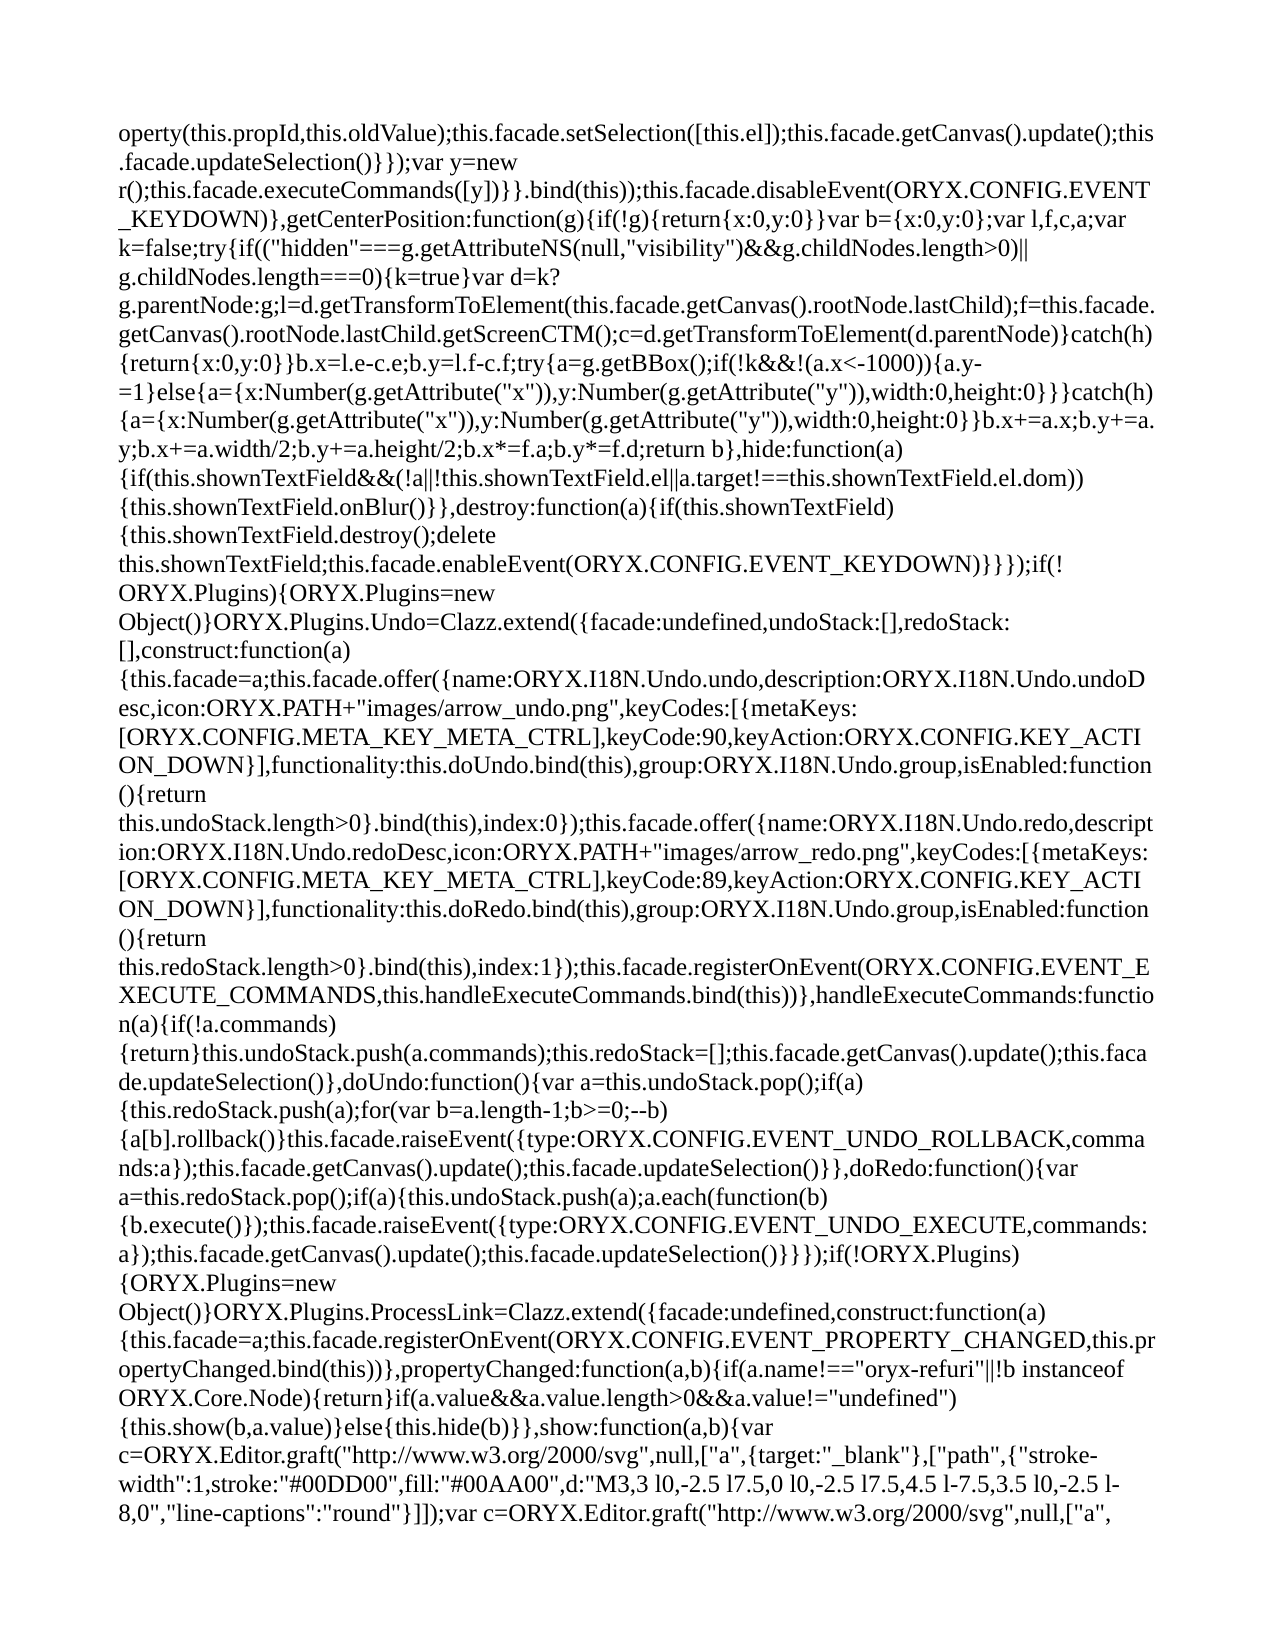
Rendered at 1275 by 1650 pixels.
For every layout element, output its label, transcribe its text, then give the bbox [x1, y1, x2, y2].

text operty(this.propId,this.oldValue);this.facade.setSelection([this.el]);this.facade.getCanvas().update();this.facade.updateSelection()}});var y=new r();this.facade.executeCommands([y])}}.bind(this));this.facade.disableEvent(ORYX.CONFIG.EVENT_KEYDOWN)},getCenterPosition:function(g){if(!g){return{x:0,y:0}}var b={x:0,y:0};var l,f,c,a;var k=false;try{if(("hidden"===g.getAttributeNS(null,"visibility")&&g.childNodes.length>0)||g.childNodes.length===0){k=true}var d=k?g.parentNode:g;l=d.getTransformToElement(this.facade.getCanvas().rootNode.lastChild);f=this.facade.getCanvas().rootNode.lastChild.getScreenCTM();c=d.getTransformToElement(d.parentNode)}catch(h){return{x:0,y:0}}b.x=l.e-c.e;b.y=l.f-c.f;try{a=g.getBBox();if(!k&&!(a.x<-1000)){a.y-=1}else{a={x:Number(g.getAttribute("x")),y:Number(g.getAttribute("y")),width:0,height:0}}}catch(h){a={x:Number(g.getAttribute("x")),y:Number(g.getAttribute("y")),width:0,height:0}}b.x+=a.x;b.y+=a.y;b.x+=a.width/2;b.y+=a.height/2;b.x*=f.a;b.y*=f.d;return b},hide:function(a){if(this.shownTextField&&(!a||!this.shownTextField.el||a.target!==this.shownTextField.el.dom)){this.shownTextField.onBlur()}},destroy:function(a){if(this.shownTextField){this.shownTextField.destroy();delete this.shownTextField;this.facade.enableEvent(ORYX.CONFIG.EVENT_KEYDOWN)}}});if(!ORYX.Plugins){ORYX.Plugins=new Object()}ORYX.Plugins.Undo=Clazz.extend({facade:undefined,undoStack:[],redoStack:[],construct:function(a){this.facade=a;this.facade.offer({name:ORYX.I18N.Undo.undo,description:ORYX.I18N.Undo.undoDesc,icon:ORYX.PATH+"images/arrow_undo.png",keyCodes:[{metaKeys:[ORYX.CONFIG.META_KEY_META_CTRL],keyCode:90,keyAction:ORYX.CONFIG.KEY_ACTION_DOWN}],functionality:this.doUndo.bind(this),group:ORYX.I18N.Undo.group,isEnabled:function(){return this.undoStack.length>0}.bind(this),index:0});this.facade.offer({name:ORYX.I18N.Undo.redo,description:ORYX.I18N.Undo.redoDesc,icon:ORYX.PATH+"images/arrow_redo.png",keyCodes:[{metaKeys:[ORYX.CONFIG.META_KEY_META_CTRL],keyCode:89,keyAction:ORYX.CONFIG.KEY_ACTION_DOWN}],functionality:this.doRedo.bind(this),group:ORYX.I18N.Undo.group,isEnabled:function(){return this.redoStack.length>0}.bind(this),index:1});this.facade.registerOnEvent(ORYX.CONFIG.EVENT_EXECUTE_COMMANDS,this.handleExecuteCommands.bind(this))},handleExecuteCommands:function(a){if(!a.commands){return}this.undoStack.push(a.commands);this.redoStack=[];this.facade.getCanvas().update();this.facade.updateSelection()},doUndo:function(){var a=this.undoStack.pop();if(a){this.redoStack.push(a);for(var b=a.length-1;b>=0;--b){a[b].rollback()}this.facade.raiseEvent({type:ORYX.CONFIG.EVENT_UNDO_ROLLBACK,commands:a});this.facade.getCanvas().update();this.facade.updateSelection()}},doRedo:function(){var a=this.redoStack.pop();if(a){this.undoStack.push(a);a.each(function(b){b.execute()});this.facade.raiseEvent({type:ORYX.CONFIG.EVENT_UNDO_EXECUTE,commands:a});this.facade.getCanvas().update();this.facade.updateSelection()}}});if(!ORYX.Plugins){ORYX.Plugins=new Object()}ORYX.Plugins.ProcessLink=Clazz.extend({facade:undefined,construct:function(a){this.facade=a;this.facade.registerOnEvent(ORYX.CONFIG.EVENT_PROPERTY_CHANGED,this.propertyChanged.bind(this))},propertyChanged:function(a,b){if(a.name!=="oryx-refuri"||!b instanceof ORYX.Core.Node){return}if(a.value&&a.value.length>0&&a.value!="undefined"){this.show(b,a.value)}else{this.hide(b)}},show:function(a,b){var c=ORYX.Editor.graft("http://www.w3.org/2000/svg",null,["a",{target:"_blank"},["path",{"stroke-width":1,stroke:"#00DD00",fill:"#00AA00",d:"M3,3 l0,-2.5 l7.5,0 l0,-2.5 l7.5,4.5 l-7.5,3.5 l0,-2.5 l-8,0","line-captions":"round"}]]);var c=ORYX.Editor.graft("http://www.w3.org/2000/svg",null,["a", [118, 118, 1157, 1527]
